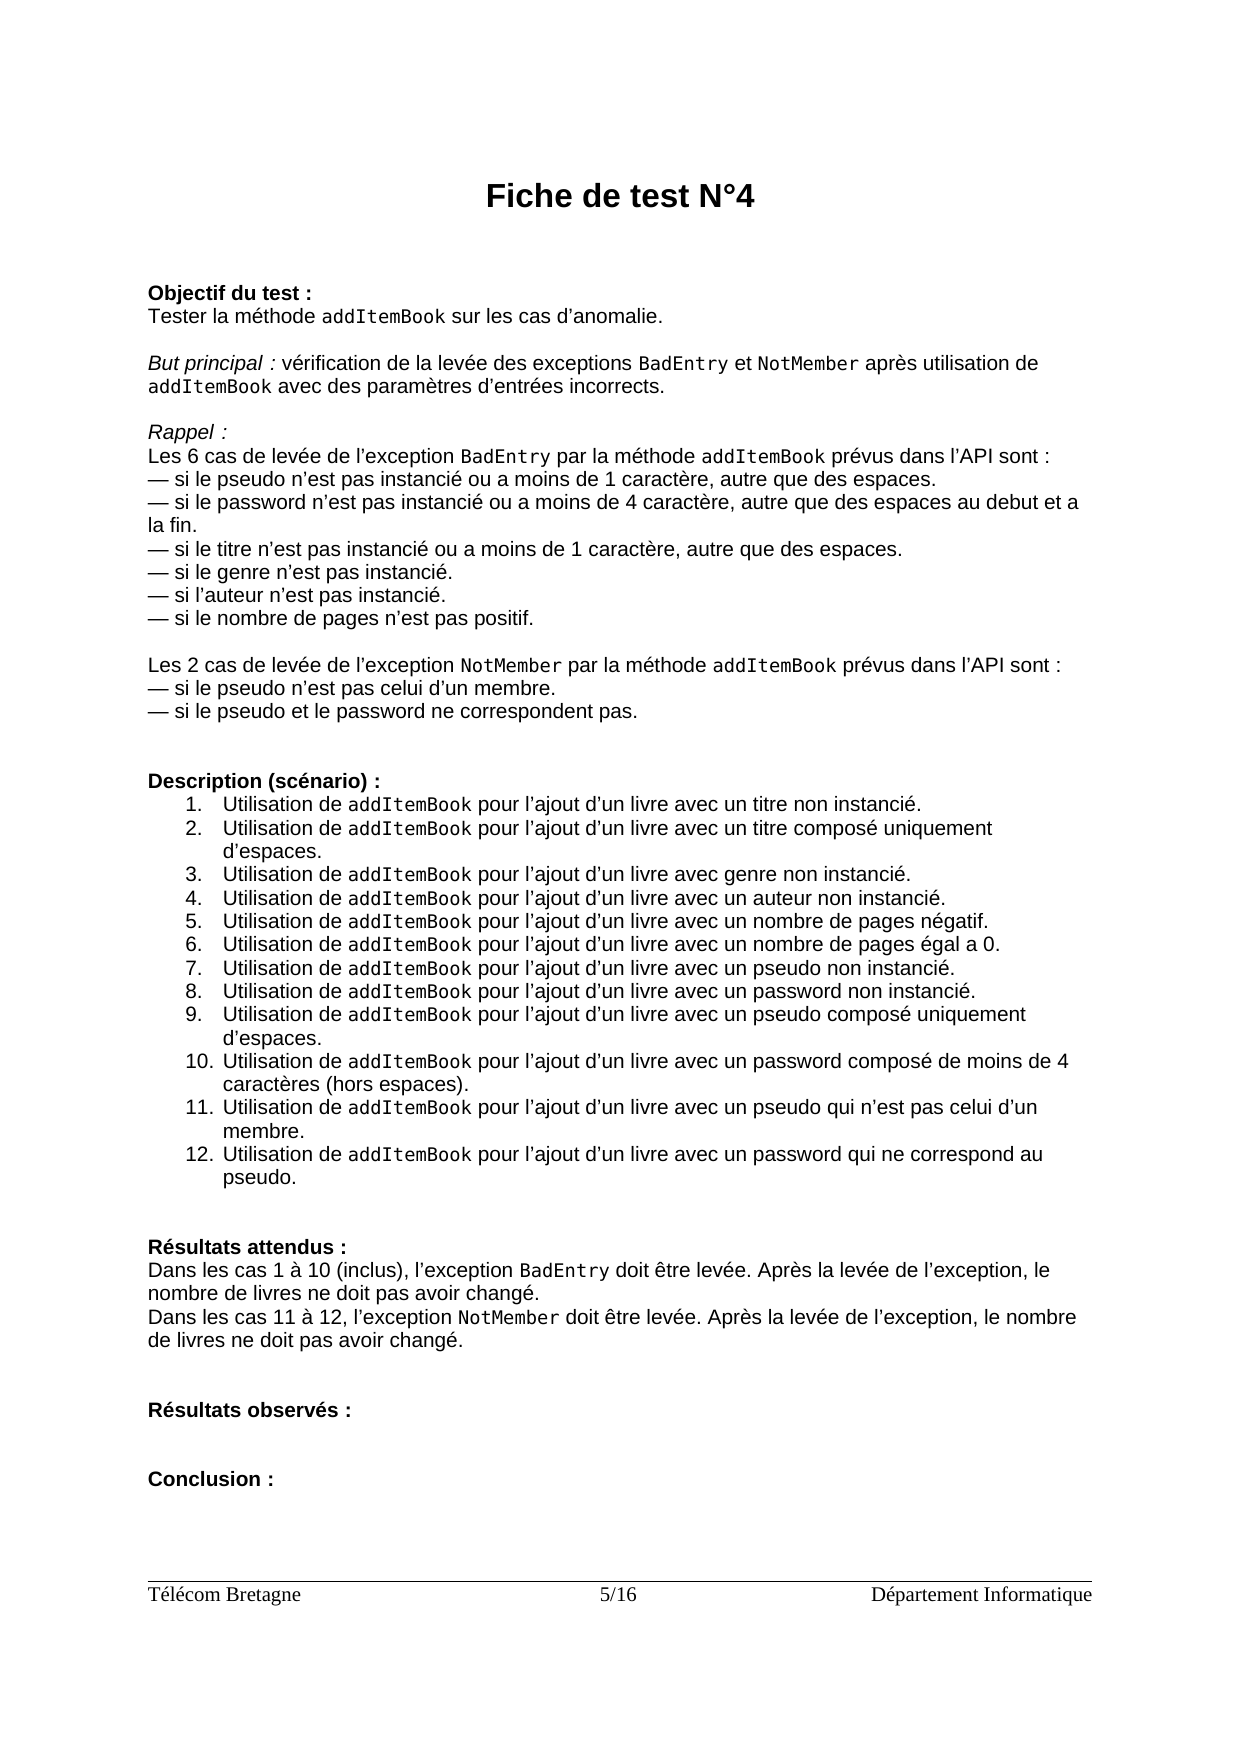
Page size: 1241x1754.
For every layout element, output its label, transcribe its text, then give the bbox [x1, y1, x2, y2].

text Les 2 cas de levée de l’exception NotMember par la méthode addItemBook prévus dans l’API sont : [148, 653, 1092, 677]
text Rappel : [148, 421, 1092, 444]
list Utilisation de addItemBook pour l’ajout d’un livre avec un pseudo non instancié. [185, 956, 1092, 979]
text But principal : vérification de la levée des exceptions BadEntry et NotMember après utilisation de addItemBook avec des paramètres d’entrées incorrects. [148, 351, 1092, 398]
text — si le genre n’est pas instancié. [148, 560, 1092, 584]
list Utilisation de addItemBook pour l’ajout d’un livre avec un password non instancié. [185, 979, 1092, 1003]
title Fiche de test N°4 [148, 177, 1092, 214]
list Utilisation de addItemBook pour l’ajout d’un livre avec un pseudo composé uniquement d’espaces. [185, 1003, 1092, 1049]
text — si le password n’est pas instancié ou a moins de 4 caractère, autre que des espaces au debut et a la fin. [148, 491, 1092, 537]
text — si le nombre de pages n’est pas positif. [148, 607, 1092, 630]
text — si le pseudo n’est pas celui d’un membre. [148, 677, 1092, 700]
text Résultats attendus : [148, 1235, 1092, 1259]
text Description (scénario) : [148, 769, 1092, 793]
text Objectif du test : [148, 281, 1092, 304]
list Utilisation de addItemBook pour l’ajout d’un livre avec un titre composé uniquement d’espaces. [185, 816, 1092, 863]
list Utilisation de addItemBook pour l’ajout d’un livre avec un auteur non instancié. [185, 886, 1092, 909]
list Utilisation de addItemBook pour l’ajout d’un livre avec un pseudo qui n’est pas celui d’un membre. [185, 1096, 1092, 1142]
text Dans les cas 11 à 12, l’exception NotMember doit être levée. Après la levée de l’exception, le nombre de livres ne doit pas avoir changé. [148, 1305, 1092, 1352]
text — si le titre n’est pas instancié ou a moins de 1 caractère, autre que des espaces. [148, 537, 1092, 560]
text — si le pseudo et le password ne correspondent pas. [148, 700, 1092, 723]
list Utilisation de addItemBook pour l’ajout d’un livre avec un nombre de pages négatif. [185, 909, 1092, 933]
text Tester la méthode addItemBook sur les cas d’anomalie. [148, 304, 1092, 328]
list Utilisation de addItemBook pour l’ajout d’un livre avec genre non instancié. [185, 863, 1092, 886]
list Utilisation de addItemBook pour l’ajout d’un livre avec un password qui ne correspond au pseudo. [185, 1142, 1092, 1189]
subtitle Conclusion : [148, 1468, 1092, 1491]
text — si l’auteur n’est pas instancié. [148, 584, 1092, 607]
text — si le pseudo n’est pas instancié ou a moins de 1 caractère, autre que des espaces. [148, 467, 1092, 491]
list Utilisation de addItemBook pour l’ajout d’un livre avec un nombre de pages égal a 0. [185, 933, 1092, 956]
text Dans les cas 1 à 10 (inclus), l’exception BadEntry doit être levée. Après la levée de l’exception, le nombre de livres ne doit pas avoir changé. [148, 1259, 1092, 1305]
list Utilisation de addItemBook pour l’ajout d’un livre avec un password composé de moins de 4 caractères (hors espaces). [185, 1049, 1092, 1096]
text Les 6 cas de levée de l’exception BadEntry par la méthode addItemBook prévus dans l’API sont : [148, 444, 1092, 467]
text Résultats observés : [148, 1398, 1092, 1421]
list Utilisation de addItemBook pour l’ajout d’un livre avec un titre non instancié. [185, 793, 1092, 816]
